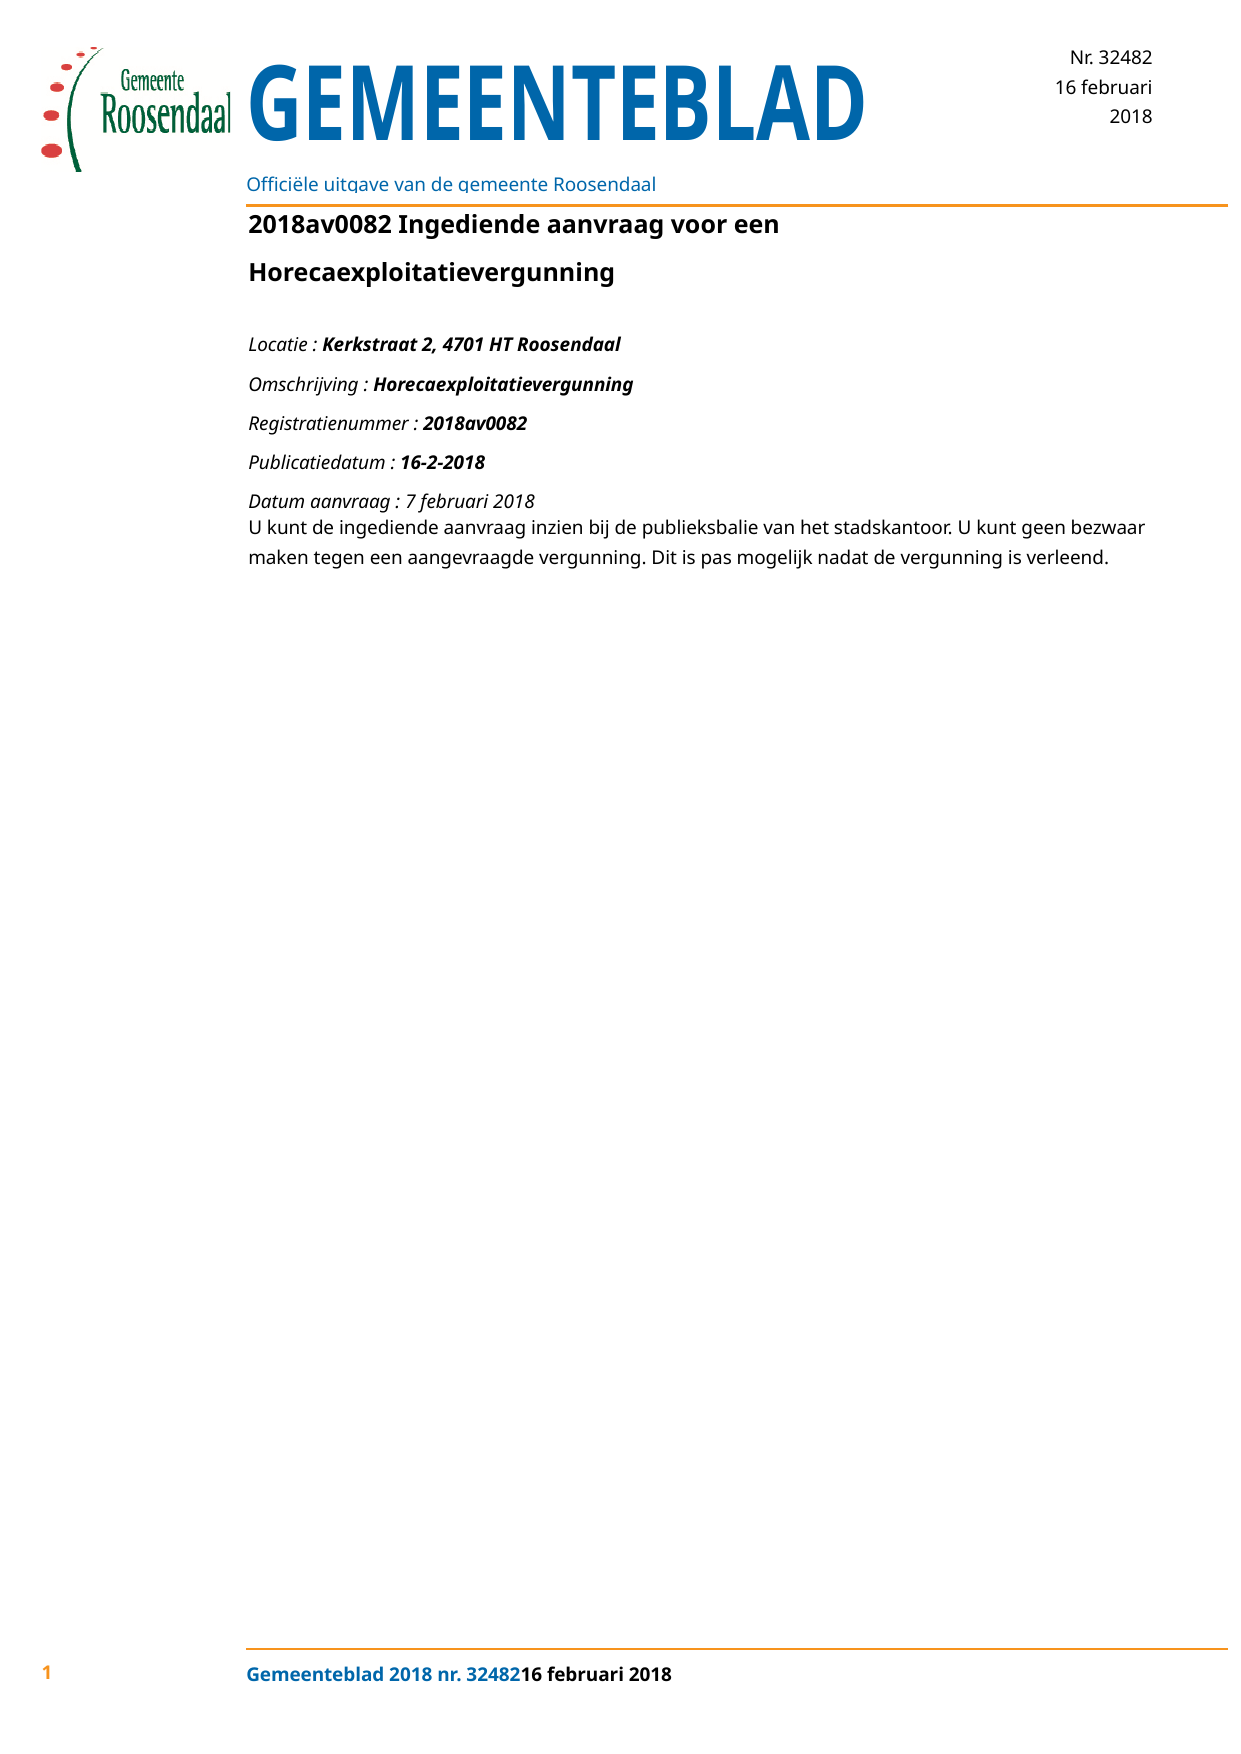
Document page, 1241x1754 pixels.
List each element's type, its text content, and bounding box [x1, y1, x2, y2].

text Publicatiedatum : 16-2-2018 [248, 449, 1152, 475]
text Omschrijving : Horecaexploitatievergunning [248, 371, 1152, 396]
text U kunt de ingediende aanvraag inzien bij de publieksbalie van het stadskantoor. U kunt geen bezwaar maken tegen een aangevraagde vergunning. Dit is pas mogelijk nadat de vergunning is verleend. [248, 514, 1152, 569]
text 2018av0082 Ingediende aanvraag voor een Horecaexploitatievergunning [248, 207, 1152, 288]
text Registratienummer : 2018av0082 [248, 410, 1152, 436]
text Datum aanvraag : 7 februari 2018 [248, 488, 1152, 514]
text Locatie : Kerkstraat 2, 4701 HT Roosendaal [248, 331, 1152, 357]
picture [41, 47, 231, 172]
